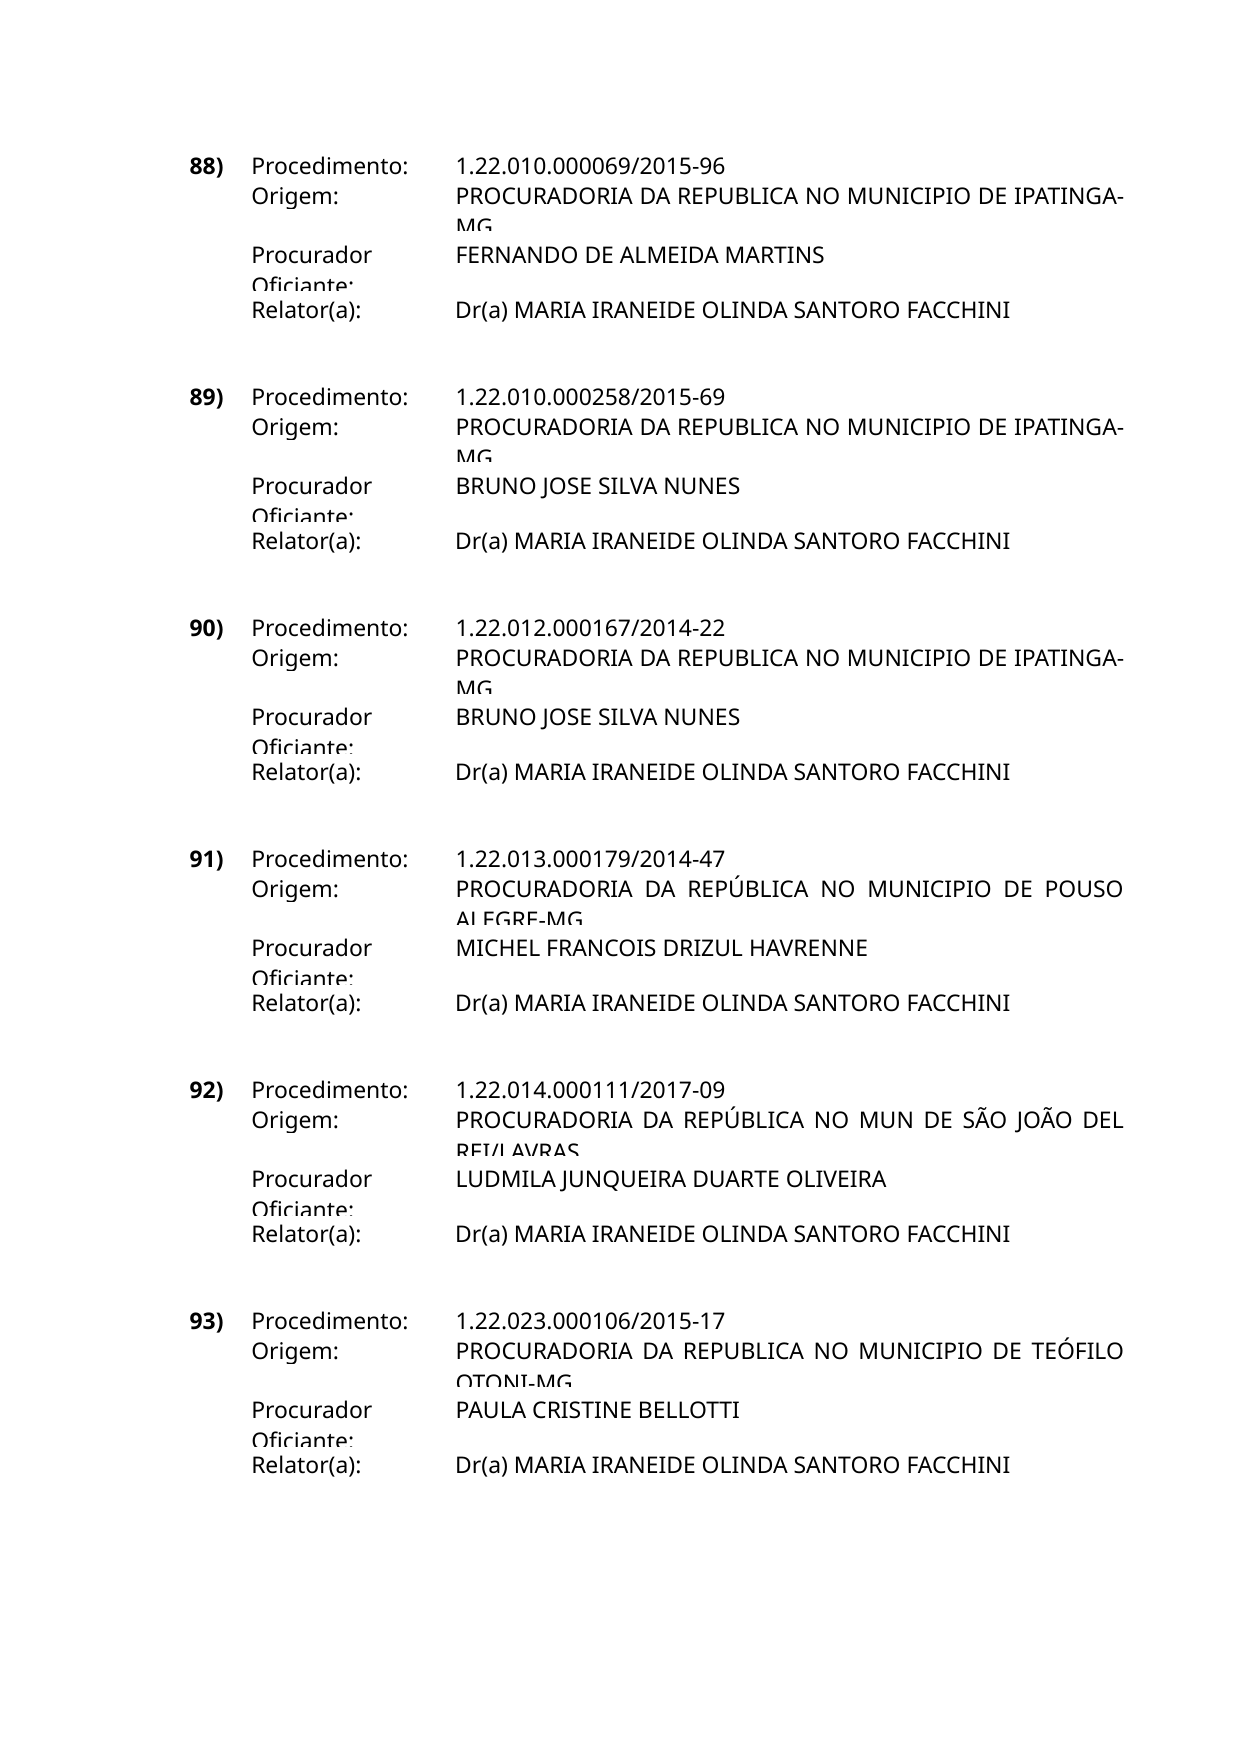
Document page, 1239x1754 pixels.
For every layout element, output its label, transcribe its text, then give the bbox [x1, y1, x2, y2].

table_cell [1125, 786, 1239, 843]
table_cell [189, 525, 251, 555]
table_cell [0, 987, 189, 1017]
table_cell [189, 231, 251, 238]
table_cell Origem: [251, 180, 455, 208]
table_cell [0, 932, 189, 983]
table_cell PROCURADORIA DA REPUBLICA NO MUNICIPIO DE IPATINGA-MG [455, 642, 1124, 693]
table_cell [0, 411, 189, 439]
table_cell [251, 1133, 455, 1155]
table_cell [189, 1386, 251, 1394]
table_cell [0, 1218, 189, 1248]
table_cell 1.22.014.000111/2017-09 [455, 1074, 1124, 1103]
table_cell [1125, 231, 1239, 238]
table_header [251, 0, 455, 150]
table_cell [251, 1386, 455, 1394]
table_cell [189, 411, 251, 439]
table_cell 1.22.012.000167/2014-22 [455, 612, 1124, 641]
table_cell [0, 1155, 189, 1163]
table_cell [0, 843, 189, 872]
table_cell [1125, 1335, 1239, 1364]
table_cell [0, 462, 189, 469]
table_cell [1125, 470, 1239, 521]
table_cell [0, 470, 189, 521]
table_header Dr(a) MARIA IRANEIDE OLINDA SANTORO FACCHINI [455, 987, 1122, 1016]
table_cell [0, 693, 189, 701]
table_cell [251, 671, 455, 693]
table_cell [189, 924, 251, 932]
table_cell [189, 1104, 251, 1133]
table_cell [0, 1386, 189, 1394]
table_cell [189, 1449, 251, 1479]
table_cell 88) [189, 150, 251, 178]
table_cell [455, 462, 1124, 469]
table_cell [189, 180, 251, 208]
table_cell [455, 324, 1124, 381]
table_cell 90) [189, 612, 251, 641]
table_cell [251, 324, 455, 381]
table_header Dr(a) MARIA IRANEIDE OLINDA SANTORO FACCHINI [455, 756, 1122, 785]
table_header Relator(a): [251, 525, 455, 554]
table_cell [0, 671, 189, 693]
table_cell Origem: [251, 1335, 455, 1364]
table_cell [251, 440, 455, 462]
table_cell Procurador Oficiante: [251, 470, 455, 522]
table_cell [1125, 642, 1239, 671]
table_cell [189, 1335, 251, 1364]
table_cell [0, 1133, 189, 1155]
table_cell [189, 671, 251, 693]
table_cell [1125, 873, 1239, 902]
table_cell [0, 701, 189, 752]
table_cell PROCURADORIA DA REPUBLICA NO MUNICIPIO DE TEÓFILO OTONI-MG [455, 1335, 1124, 1386]
table_header [455, 0, 1124, 150]
table_cell [0, 294, 189, 324]
table_cell [189, 701, 251, 752]
table_cell [189, 642, 251, 671]
table_cell PROCURADORIA DA REPÚBLICA NO MUN DE SÃO JOÃO DEL REI/LAVRAS [455, 1104, 1124, 1155]
table_cell [1125, 932, 1239, 983]
table_cell [189, 1155, 251, 1163]
table_cell [189, 987, 251, 1017]
table_header Relator(a): [251, 756, 455, 785]
table_cell [251, 209, 455, 231]
table_cell [0, 612, 189, 641]
table_cell [1125, 756, 1239, 786]
table_cell [1125, 1305, 1239, 1334]
table_cell BRUNO JOSE SILVA NUNES [455, 470, 1124, 521]
table_cell [251, 1364, 455, 1386]
table_cell Procedimento: [251, 843, 455, 872]
table_cell 89) [189, 381, 251, 409]
table_cell [455, 786, 1124, 843]
table_cell [1125, 701, 1239, 752]
table_cell [1125, 1248, 1239, 1305]
table_cell [251, 462, 455, 469]
table_cell [1125, 525, 1239, 555]
table_cell [251, 693, 455, 701]
table_cell [189, 786, 251, 843]
table_cell [0, 324, 189, 381]
table_cell [0, 1163, 189, 1214]
table_cell [0, 1305, 189, 1334]
table_cell [0, 902, 189, 924]
table_cell [189, 1364, 251, 1386]
table_cell [189, 462, 251, 469]
table_cell [1125, 381, 1239, 409]
table_cell PROCURADORIA DA REPUBLICA NO MUNICIPIO DE IPATINGA-MG [455, 411, 1124, 462]
table_cell PROCURADORIA DA REPÚBLICA NO MUNICIPIO DE POUSO ALEGRE-MG [455, 873, 1124, 924]
table_header Relator(a): [251, 1449, 455, 1478]
table_header [189, 0, 251, 150]
table_cell [0, 440, 189, 462]
table_cell [189, 1163, 251, 1214]
table_cell [1125, 462, 1239, 469]
table_cell [455, 1017, 1124, 1074]
table_header Relator(a): [251, 987, 455, 1016]
table_cell [1125, 150, 1239, 178]
table_cell [1125, 987, 1239, 1017]
table_cell [455, 231, 1124, 238]
table_cell [1125, 440, 1239, 462]
table_cell [189, 1218, 251, 1248]
table_cell [0, 1335, 189, 1364]
table_cell [251, 786, 455, 843]
table_cell Procedimento: [251, 381, 455, 409]
table_cell [0, 786, 189, 843]
table_cell [189, 1248, 251, 1305]
table_cell [455, 924, 1124, 932]
table_cell [1125, 612, 1239, 641]
table_cell 92) [189, 1074, 251, 1103]
table_cell [0, 180, 189, 208]
table_cell [0, 209, 189, 231]
table_cell FERNANDO DE ALMEIDA MARTINS [455, 239, 1124, 289]
table_header Dr(a) MARIA IRANEIDE OLINDA SANTORO FACCHINI [455, 525, 1122, 554]
table_cell [0, 381, 189, 409]
table_cell [189, 756, 251, 786]
table_cell [1125, 411, 1239, 439]
table_cell [189, 470, 251, 521]
table_cell [0, 756, 189, 786]
table_cell [0, 1017, 189, 1074]
table_cell [189, 1017, 251, 1074]
table_header Dr(a) MARIA IRANEIDE OLINDA SANTORO FACCHINI [455, 1449, 1122, 1478]
table_cell Procurador Oficiante: [251, 701, 455, 753]
table_cell [455, 555, 1124, 612]
table_header Dr(a) MARIA IRANEIDE OLINDA SANTORO FACCHINI [455, 294, 1122, 323]
table_cell MICHEL FRANCOIS DRIZUL HAVRENNE [455, 932, 1124, 983]
table_cell Origem: [251, 873, 455, 902]
table_cell [455, 1155, 1124, 1163]
table_cell [251, 1155, 455, 1163]
table_header Relator(a): [251, 1218, 455, 1247]
table_cell [1125, 1218, 1239, 1248]
table_cell [189, 902, 251, 924]
table_cell [189, 1394, 251, 1445]
table_cell Procedimento: [251, 1305, 455, 1334]
table_cell [0, 873, 189, 902]
table_cell LUDMILA JUNQUEIRA DUARTE OLIVEIRA [455, 1163, 1124, 1214]
table_cell [0, 525, 189, 555]
table_cell 1.22.010.000258/2015-69 [455, 381, 1124, 409]
table_cell Procedimento: [251, 612, 455, 641]
table_cell [1125, 1364, 1239, 1386]
table_cell [1125, 180, 1239, 208]
table_cell [455, 1248, 1124, 1305]
table_cell [455, 1386, 1124, 1394]
table_cell [251, 924, 455, 932]
table_cell [1125, 1394, 1239, 1445]
table_cell [1125, 1163, 1239, 1214]
table_header [1125, 0, 1239, 150]
table_cell [189, 555, 251, 612]
table_cell [189, 1133, 251, 1155]
table_cell Procurador Oficiante: [251, 932, 455, 984]
table_cell [1125, 209, 1239, 231]
table_cell [1125, 1133, 1239, 1155]
table_cell [189, 873, 251, 902]
table_cell [1125, 1104, 1239, 1133]
table_cell [251, 1248, 455, 1305]
table_header Dr(a) MARIA IRANEIDE OLINDA SANTORO FACCHINI [455, 1218, 1122, 1247]
table_cell [1125, 555, 1239, 612]
table_cell [189, 324, 251, 381]
table_cell [251, 231, 455, 238]
table_cell [1125, 1386, 1239, 1394]
table_cell [1125, 1074, 1239, 1103]
table_cell Procurador Oficiante: [251, 1163, 455, 1215]
table_cell [1125, 843, 1239, 872]
table_cell Procedimento: [251, 150, 455, 178]
table_cell 91) [189, 843, 251, 872]
table_cell [251, 902, 455, 924]
table_cell Origem: [251, 1104, 455, 1133]
table_cell [1125, 324, 1239, 381]
table_cell 1.22.010.000069/2015-96 [455, 150, 1124, 178]
table_cell [0, 924, 189, 932]
table_cell Origem: [251, 642, 455, 671]
table_cell [0, 231, 189, 238]
table_cell [251, 555, 455, 612]
table_cell [189, 440, 251, 462]
table_cell [1125, 1017, 1239, 1074]
table_cell [1125, 693, 1239, 701]
table_cell [0, 1364, 189, 1386]
table_cell [0, 239, 189, 289]
table_cell [0, 1074, 189, 1103]
table_cell [1125, 1449, 1239, 1479]
table_cell [1125, 294, 1239, 324]
table_header Relator(a): [251, 294, 455, 323]
table_cell Procurador Oficiante: [251, 1394, 455, 1446]
table_cell [455, 693, 1124, 701]
table_cell [0, 1394, 189, 1445]
table_cell [0, 642, 189, 671]
table_cell Origem: [251, 411, 455, 439]
table_cell 1.22.023.000106/2015-17 [455, 1305, 1124, 1334]
table_cell [0, 1104, 189, 1133]
table_cell [189, 294, 251, 324]
table_cell PROCURADORIA DA REPUBLICA NO MUNICIPIO DE IPATINGA-MG [455, 180, 1124, 231]
table_cell [189, 239, 251, 289]
table_cell 1.22.013.000179/2014-47 [455, 843, 1124, 872]
table_cell [189, 693, 251, 701]
table_cell BRUNO JOSE SILVA NUNES [455, 701, 1124, 752]
table_cell [0, 150, 189, 178]
table_cell [1125, 239, 1239, 289]
table_cell [1125, 924, 1239, 932]
table_cell [0, 1449, 189, 1479]
table_header [0, 0, 189, 150]
table_cell [1125, 902, 1239, 924]
table_cell [0, 1248, 189, 1305]
table_cell [0, 555, 189, 612]
table_cell [189, 932, 251, 983]
table_cell [1125, 671, 1239, 693]
table_cell 93) [189, 1305, 251, 1334]
table_cell [1125, 1155, 1239, 1163]
table_cell [189, 209, 251, 231]
table_cell Procurador Oficiante: [251, 239, 455, 291]
table_cell [251, 1017, 455, 1074]
table_cell Procedimento: [251, 1074, 455, 1103]
table_cell PAULA CRISTINE BELLOTTI [455, 1394, 1124, 1445]
